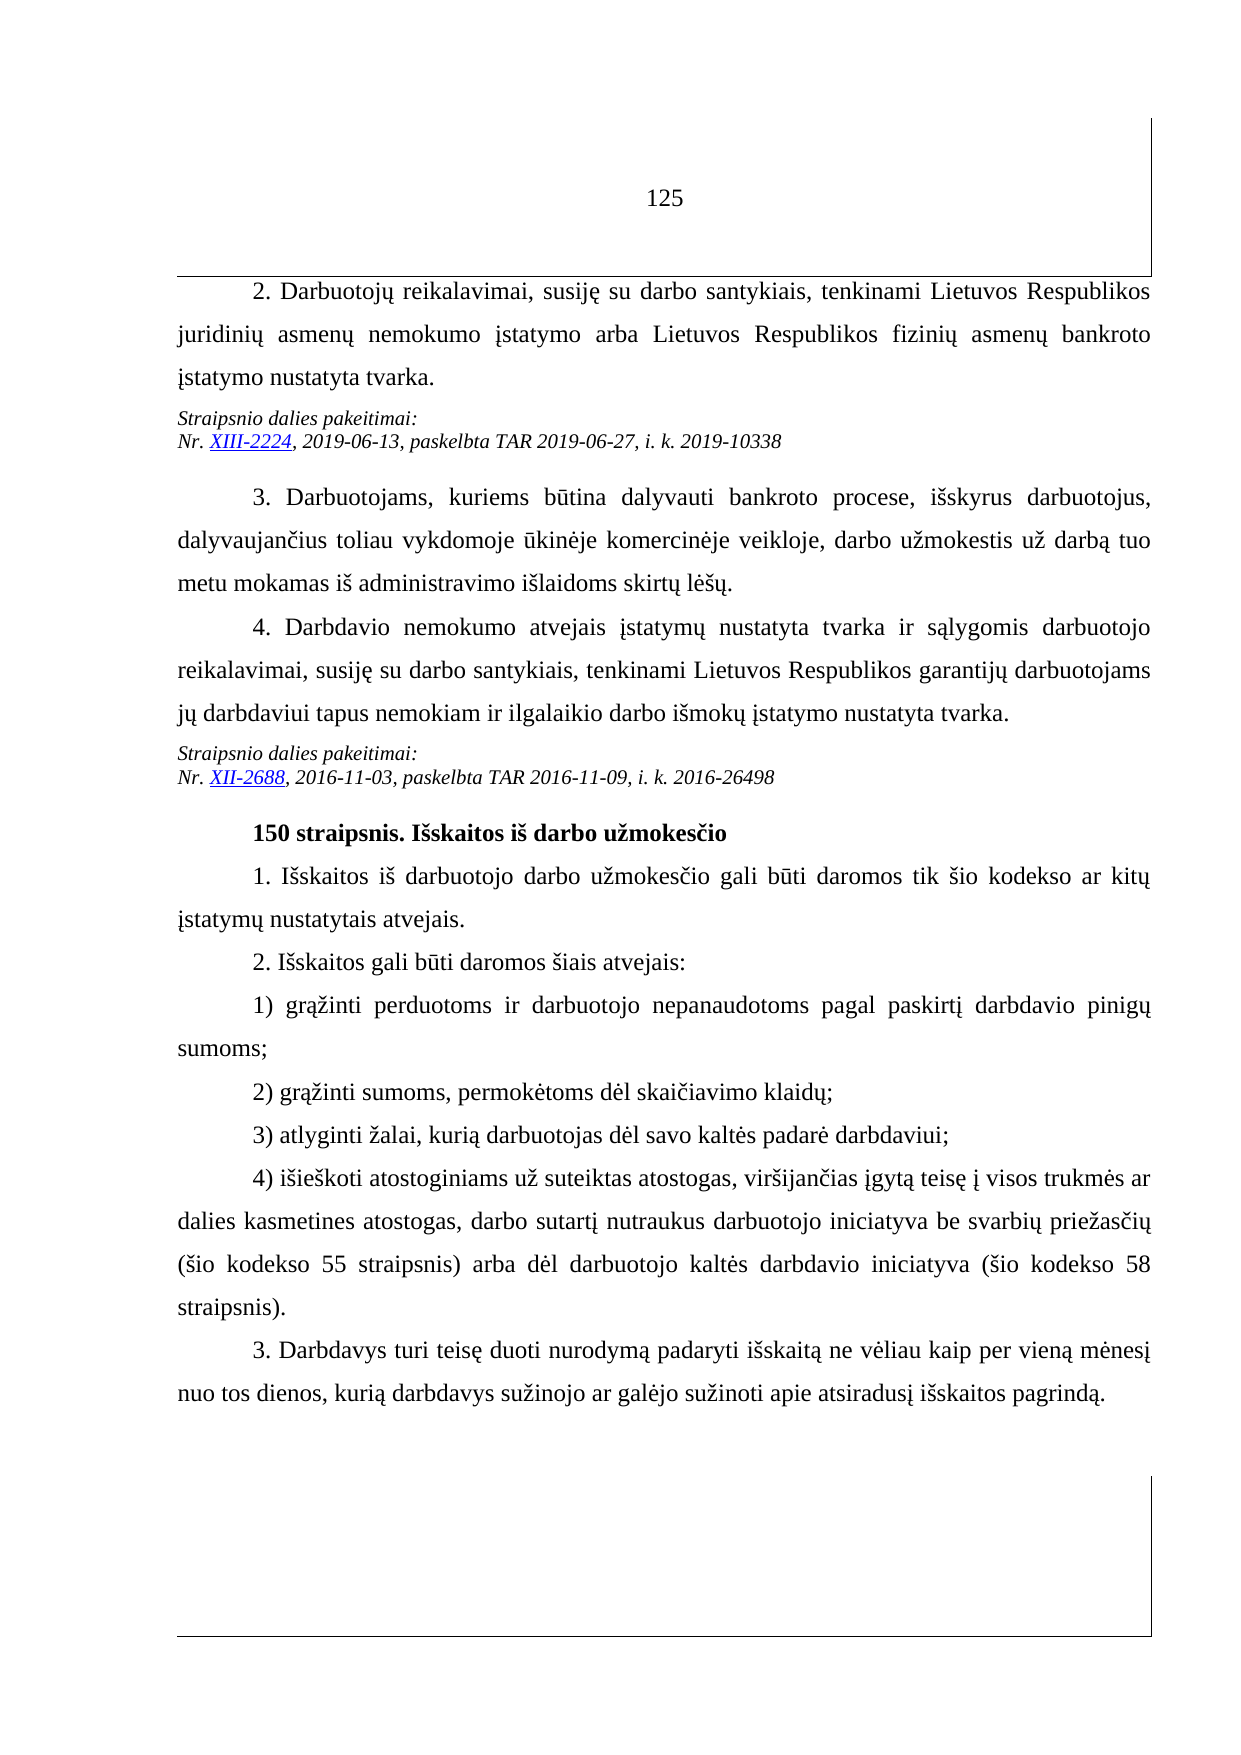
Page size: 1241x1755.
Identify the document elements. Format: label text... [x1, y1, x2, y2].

text 2. Išskaitos gali būti daromos šiais atvejais: [177, 947, 1152, 976]
text 2. Darbuotojų reikalavimai, susiję su darbo santykiais, tenkinami Lietuvos Respublikos juridinių asmenų nemokumo įstatymo arba Lietuvos Respublikos fizinių asmenų bankroto įstatymo nustatyta tvarka. [177, 276, 1152, 391]
text 3. Darbuotojams, kuriems būtina dalyvauti bankroto procese, išskyrus darbuotojus, dalyvaujančius toliau vykdomoje ūkinėje komercinėje veikloje, darbo užmokestis už darbą tuo metu mokamas iš administravimo išlaidoms skirtų lėšų. [177, 482, 1152, 597]
text 4. Darbdavio nemokumo atvejais įstatymų nustatyta tvarka ir sąlygomis darbuotojo reikalavimai, susiję su darbo santykiais, tenkinami Lietuvos Respublikos garantijų darbuotojams jų darbdaviui tapus nemokiam ir ilgalaikio darbo išmokų įstatymo nustatyta tvarka. [177, 612, 1152, 727]
text Straipsnio dalies pakeitimai: [177, 405, 1152, 429]
subtitle 150 straipsnis. Išskaitos iš darbo užmokesčio [177, 818, 1152, 847]
text 3) atlyginti žalai, kurią darbuotojas dėl savo kaltės padarė darbdaviui; [177, 1120, 1152, 1148]
text Nr. XII-2688, 2016-11-03, paskelbta TAR 2016-11-09, i. k. 2016-26498 [177, 765, 1152, 789]
text Nr. XIII-2224, 2019-06-13, paskelbta TAR 2019-06-27, i. k. 2019-10338 [177, 429, 1152, 453]
text 4) išieškoti atostoginiams už suteiktas atostogas, viršijančias įgytą teisę į visos trukmės ar dalies kasmetines atostogas, darbo sutartį nutraukus darbuotojo iniciatyva be svarbių priežasčių (šio kodekso 55 straipsnis) arba dėl darbuotojo kaltės darbdavio iniciatyva (šio kodekso 58 straipsnis). [177, 1163, 1152, 1321]
text 2) grąžinti sumoms, permokėtoms dėl skaičiavimo klaidų; [177, 1077, 1152, 1105]
text Straipsnio dalies pakeitimai: [177, 741, 1152, 765]
text 1) grąžinti perduotoms ir darbuotojo nepanaudotoms pagal paskirtį darbdavio pinigų sumoms; [177, 990, 1152, 1062]
text 3. Darbdavys turi teisę duoti nurodymą padaryti išskaitą ne vėliau kaip per vieną mėnesį nuo tos dienos, kurią darbdavys sužinojo ar galėjo sužinoti apie atsiradusį išskaitos pagrindą. [177, 1335, 1152, 1407]
text 1. Išskaitos iš darbuotojo darbo užmokesčio gali būti daromos tik šio kodekso ar kitų įstatymų nustatytais atvejais. [177, 861, 1152, 933]
